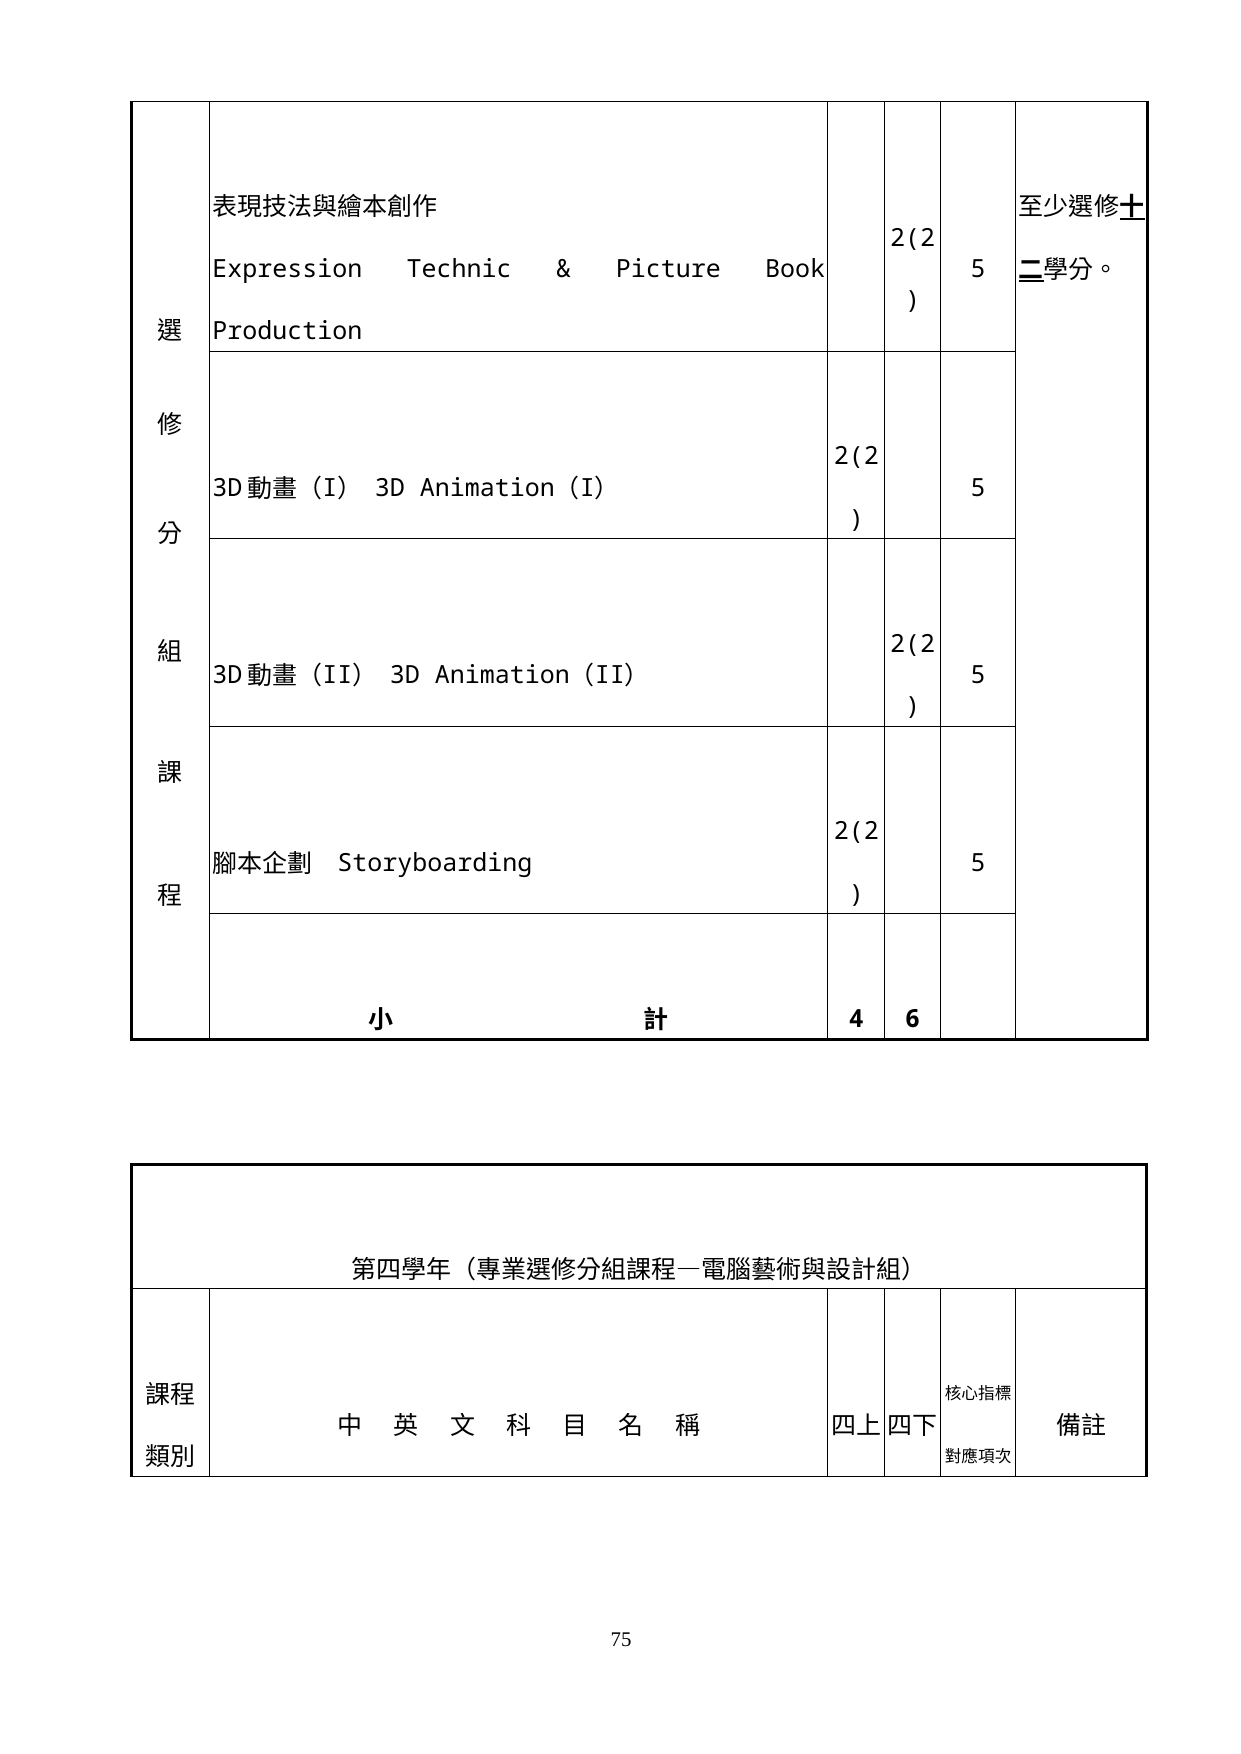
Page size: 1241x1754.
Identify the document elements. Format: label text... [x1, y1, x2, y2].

table_cell 2(2) [828, 727, 884, 913]
table_cell 課程 類別 [133, 1289, 209, 1476]
table_cell 2(2) [885, 102, 940, 351]
table_cell 5 [941, 102, 1015, 351]
table_cell 核心指標對應項次 [941, 1289, 1015, 1476]
table_cell 四下 [885, 1289, 940, 1476]
table_cell 6 [885, 914, 940, 1038]
table_cell [828, 539, 884, 726]
table_cell [941, 914, 1015, 1038]
table_cell [885, 727, 940, 913]
table_cell 3D動畫（II） 3D Animation（II） [210, 539, 827, 726]
table_cell 腳本企劃 Storyboarding [210, 727, 827, 913]
table_cell [828, 102, 884, 351]
table_cell 3D動畫（I） 3D Animation（I） [210, 352, 827, 538]
table_cell 選 修 分 組 課 程 [133, 102, 209, 1038]
table_cell 4 [828, 914, 884, 1038]
table_cell 2(2) [885, 539, 940, 726]
table_cell 至少選修十二學分。 [1016, 102, 1146, 1038]
table_cell 表現技法與繪本創作 Expression Technic & Picture Book Production [210, 102, 827, 351]
table_cell 5 [941, 352, 1015, 538]
table_cell 小計 [210, 914, 827, 1038]
table_cell 5 [941, 539, 1015, 726]
table_cell 備註 [1016, 1289, 1145, 1476]
table_cell [885, 352, 940, 538]
table_cell 中英文科目名稱 [210, 1289, 827, 1476]
table_cell 2(2) [828, 352, 884, 538]
table_cell 5 [941, 727, 1015, 913]
table_cell 四上 [828, 1289, 884, 1476]
table_header 第四學年（專業選修分組課程—電腦藝術與設計組） [133, 1166, 1145, 1288]
